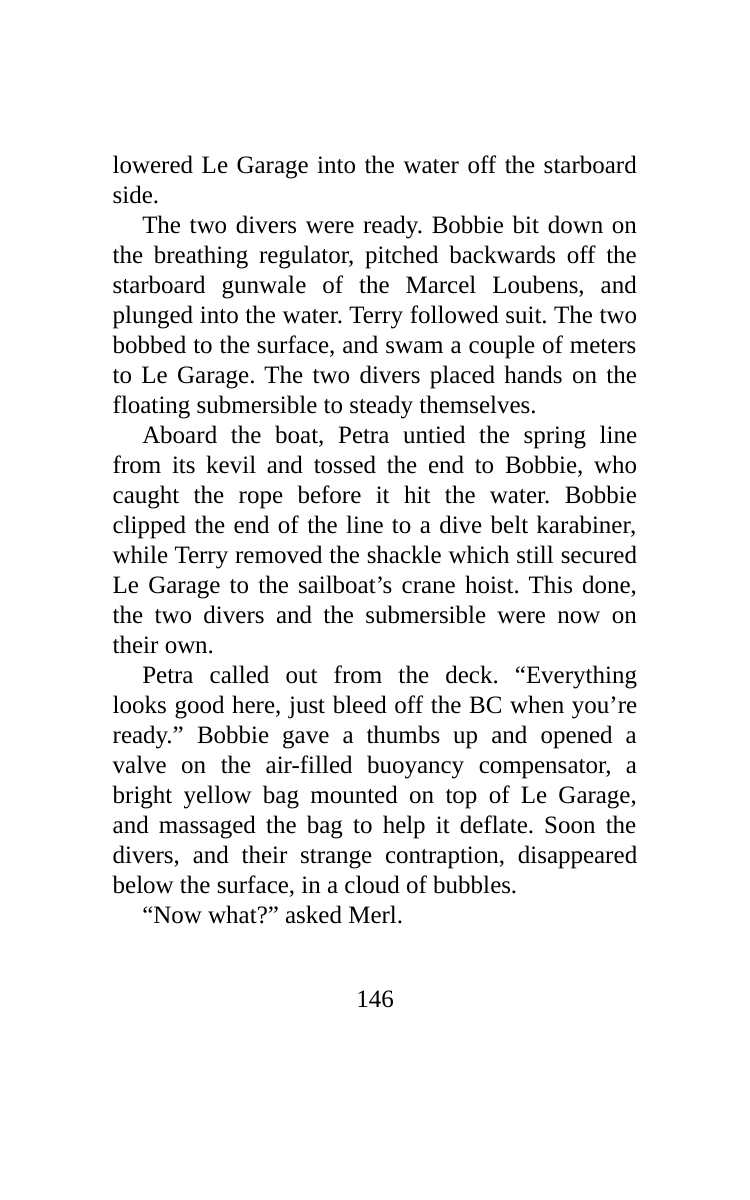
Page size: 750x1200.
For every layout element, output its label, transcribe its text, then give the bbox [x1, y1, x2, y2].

text Petra called out from the deck. “Everything looks good here, just bleed off the BC when you’re ready.” Bobbie gave a thumbs up and opened a valve on the air-filled buoyancy compensator, a bright yellow bag mounted on top of Le Garage, and massaged the bag to help it deflate. Soon the divers, and their strange contraption, disappeared below the surface, in a cloud of bubbles. [112, 660, 637, 900]
text “Now what?” asked Merl. [112, 900, 637, 930]
text lowered Le Garage into the water off the starboard side. [112, 150, 637, 210]
text Aboard the boat, Petra untied the spring line from its kevil and tossed the end to Bobbie, who caught the rope before it hit the water. Bobbie clipped the end of the line to a dive belt karabiner, while Terry removed the shackle which still secured Le Garage to the sailboat’s crane hoist. This done, the two divers and the submersible were now on their own. [112, 420, 637, 660]
text The two divers were ready. Bobbie bit down on the breathing regulator, pitched backwards off the starboard gunwale of the Marcel Loubens, and plunged into the water. Terry followed suit. The two bobbed to the surface, and swam a couple of meters to Le Garage. The two divers placed hands on the floating submersible to steady themselves. [112, 210, 637, 420]
